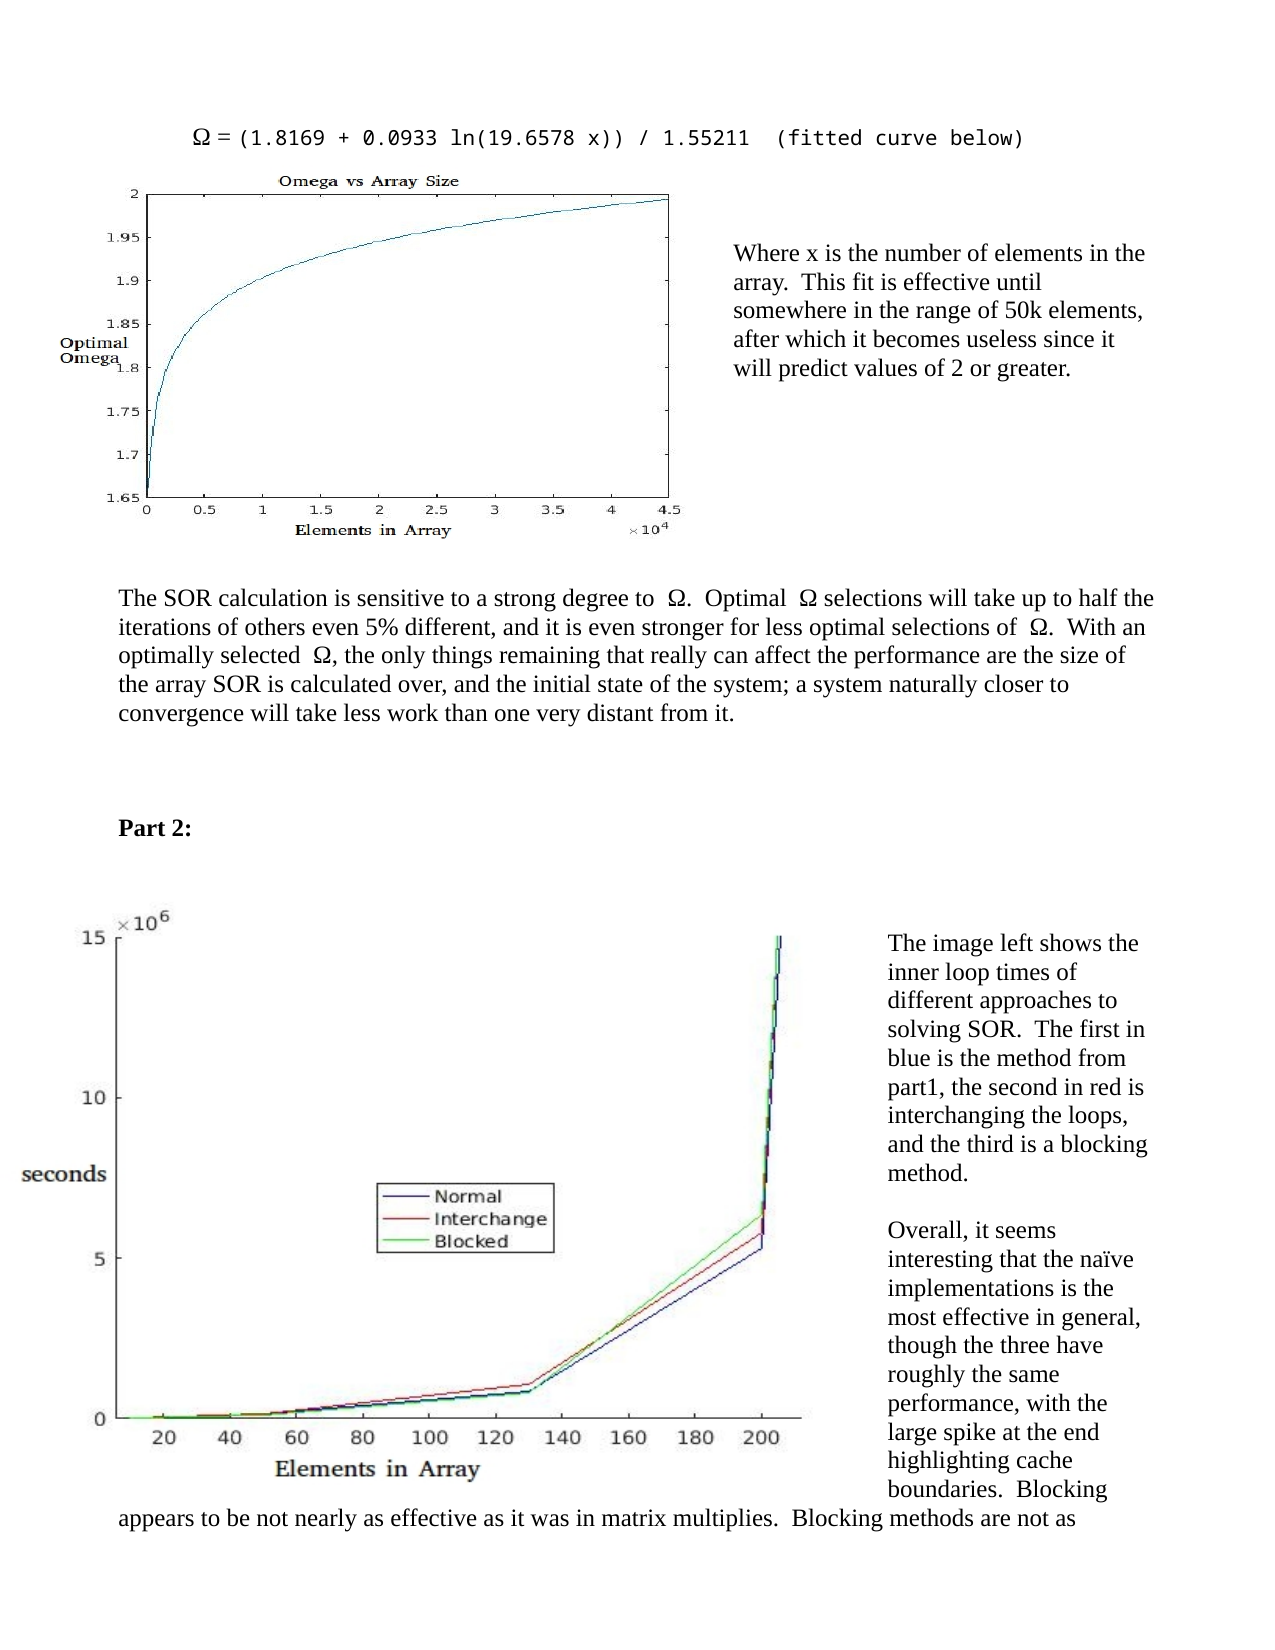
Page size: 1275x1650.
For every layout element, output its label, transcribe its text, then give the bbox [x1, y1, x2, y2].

picture [59, 165, 733, 539]
text Part 2: [118, 813, 1157, 842]
text Overall, it seems interesting that the naïve implementations is the most effective in general, though the three have roughly the same performance, with the large spike at the end highlighting cache boundaries. Blocking appears to be not nearly as effective as it was in matrix multiplies. Blocking methods are not as [118, 1216, 1157, 1532]
text Ω = (1.8169 + 0.0933 ln(19.6578 x)) / 1.55211 (fitted curve below) [118, 118, 1157, 152]
text The image left shows the inner loop times of different approaches to solving SOR. The first in blue is the method from part1, the second in red is interchanging the loops, and the third is a blocking method. [888, 928, 1157, 1187]
text The SOR calculation is sensitive to a strong degree to Ω. Optimal Ω selections will take up to half the iterations of others even 5% different, and it is even stronger for less optimal selections of Ω. With an optimally selected Ω, the only things remaining that really can affect the performance are the size of the array SOR is calculated over, and the initial state of the system; a system naturally closer to convergence will take less work than one very distant from it. [118, 583, 1157, 727]
text Where x is the number of elements in the array. This fit is effective until somewhere in the range of 50k elements, after which it becomes useless since it will predict values of 2 or greater. [733, 238, 1157, 382]
picture [0, 891, 888, 1485]
